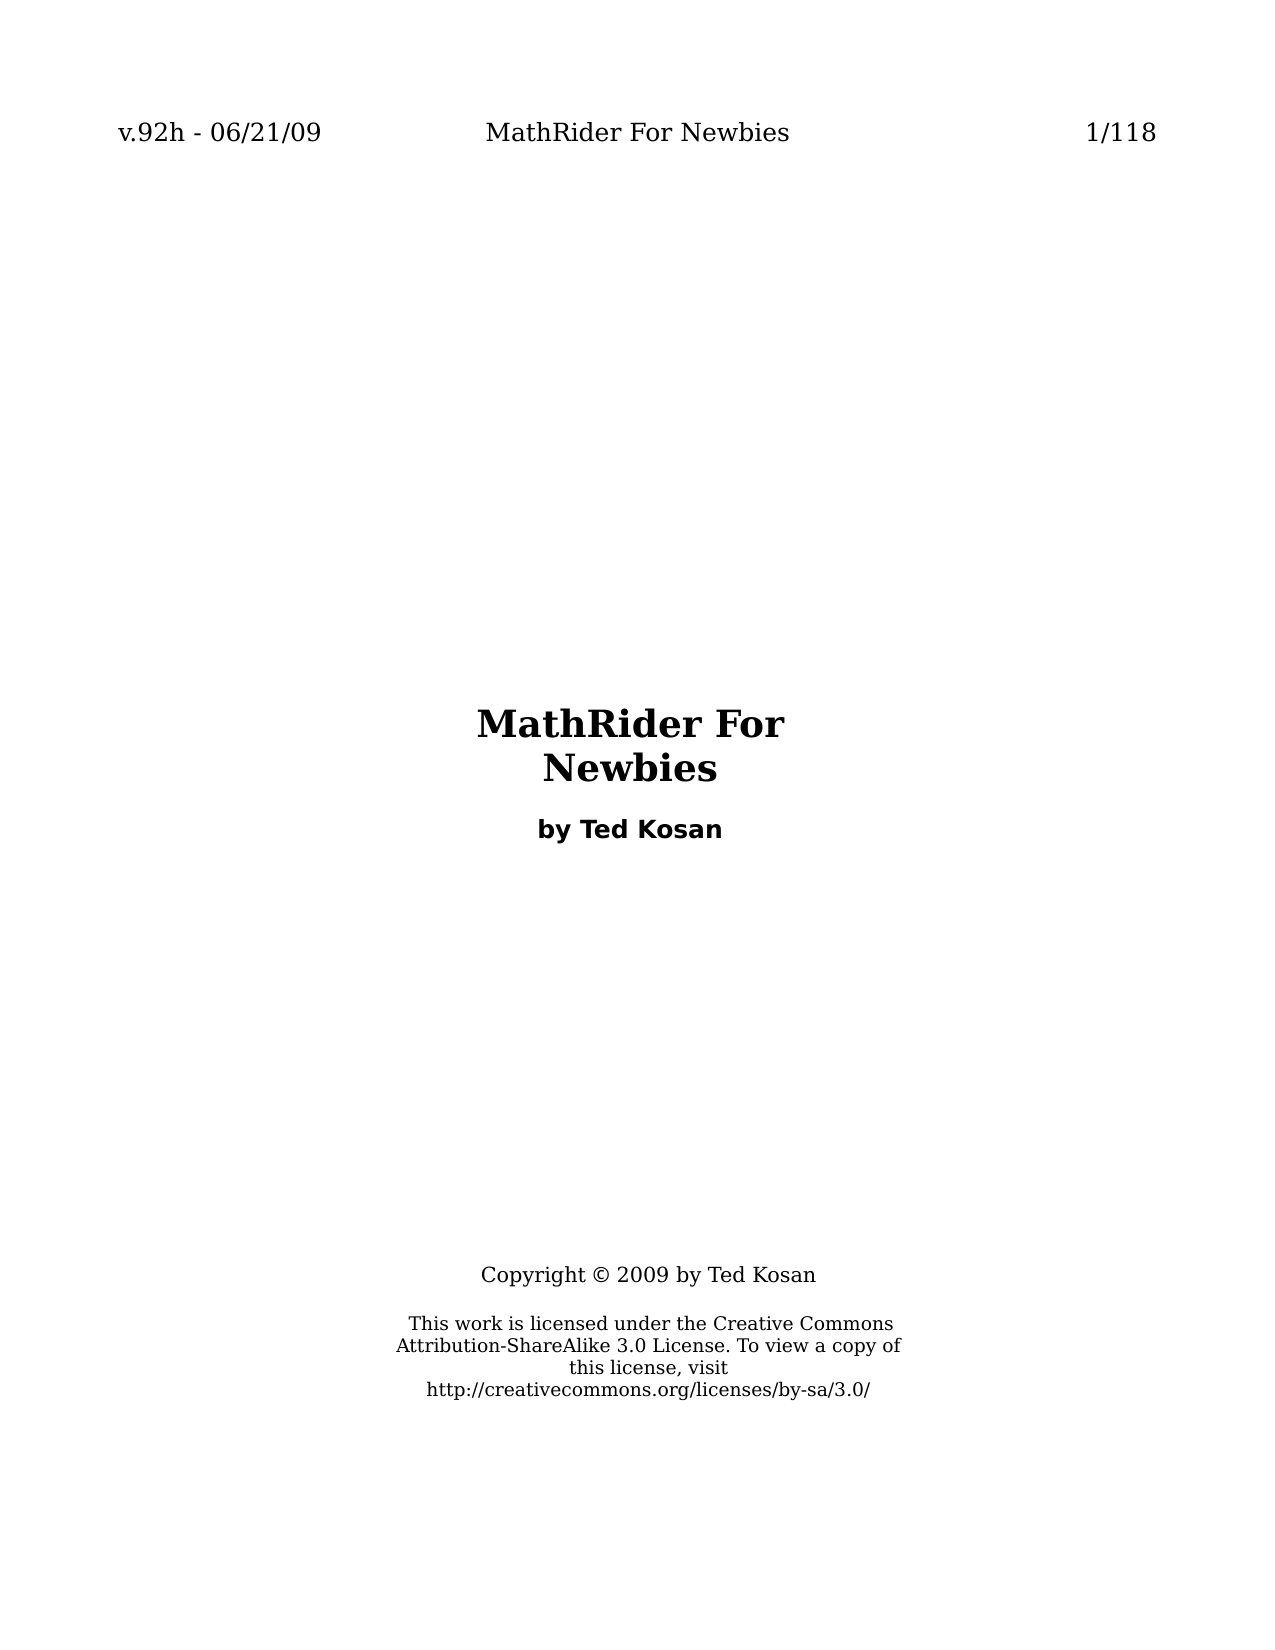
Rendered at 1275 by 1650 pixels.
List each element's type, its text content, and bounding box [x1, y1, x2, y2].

text by Ted Kosan [427, 815, 832, 844]
text MathRider For Newbies [427, 702, 832, 790]
text Copyright © 2009 by Ted Kosan [382, 1260, 915, 1289]
text This work is licensed under the Creative Commons Attribution-ShareAlike 3.0 License. To view a copy of this license, visit http://creativecommons.org/licenses/by-sa/3.0/ [382, 1313, 915, 1401]
